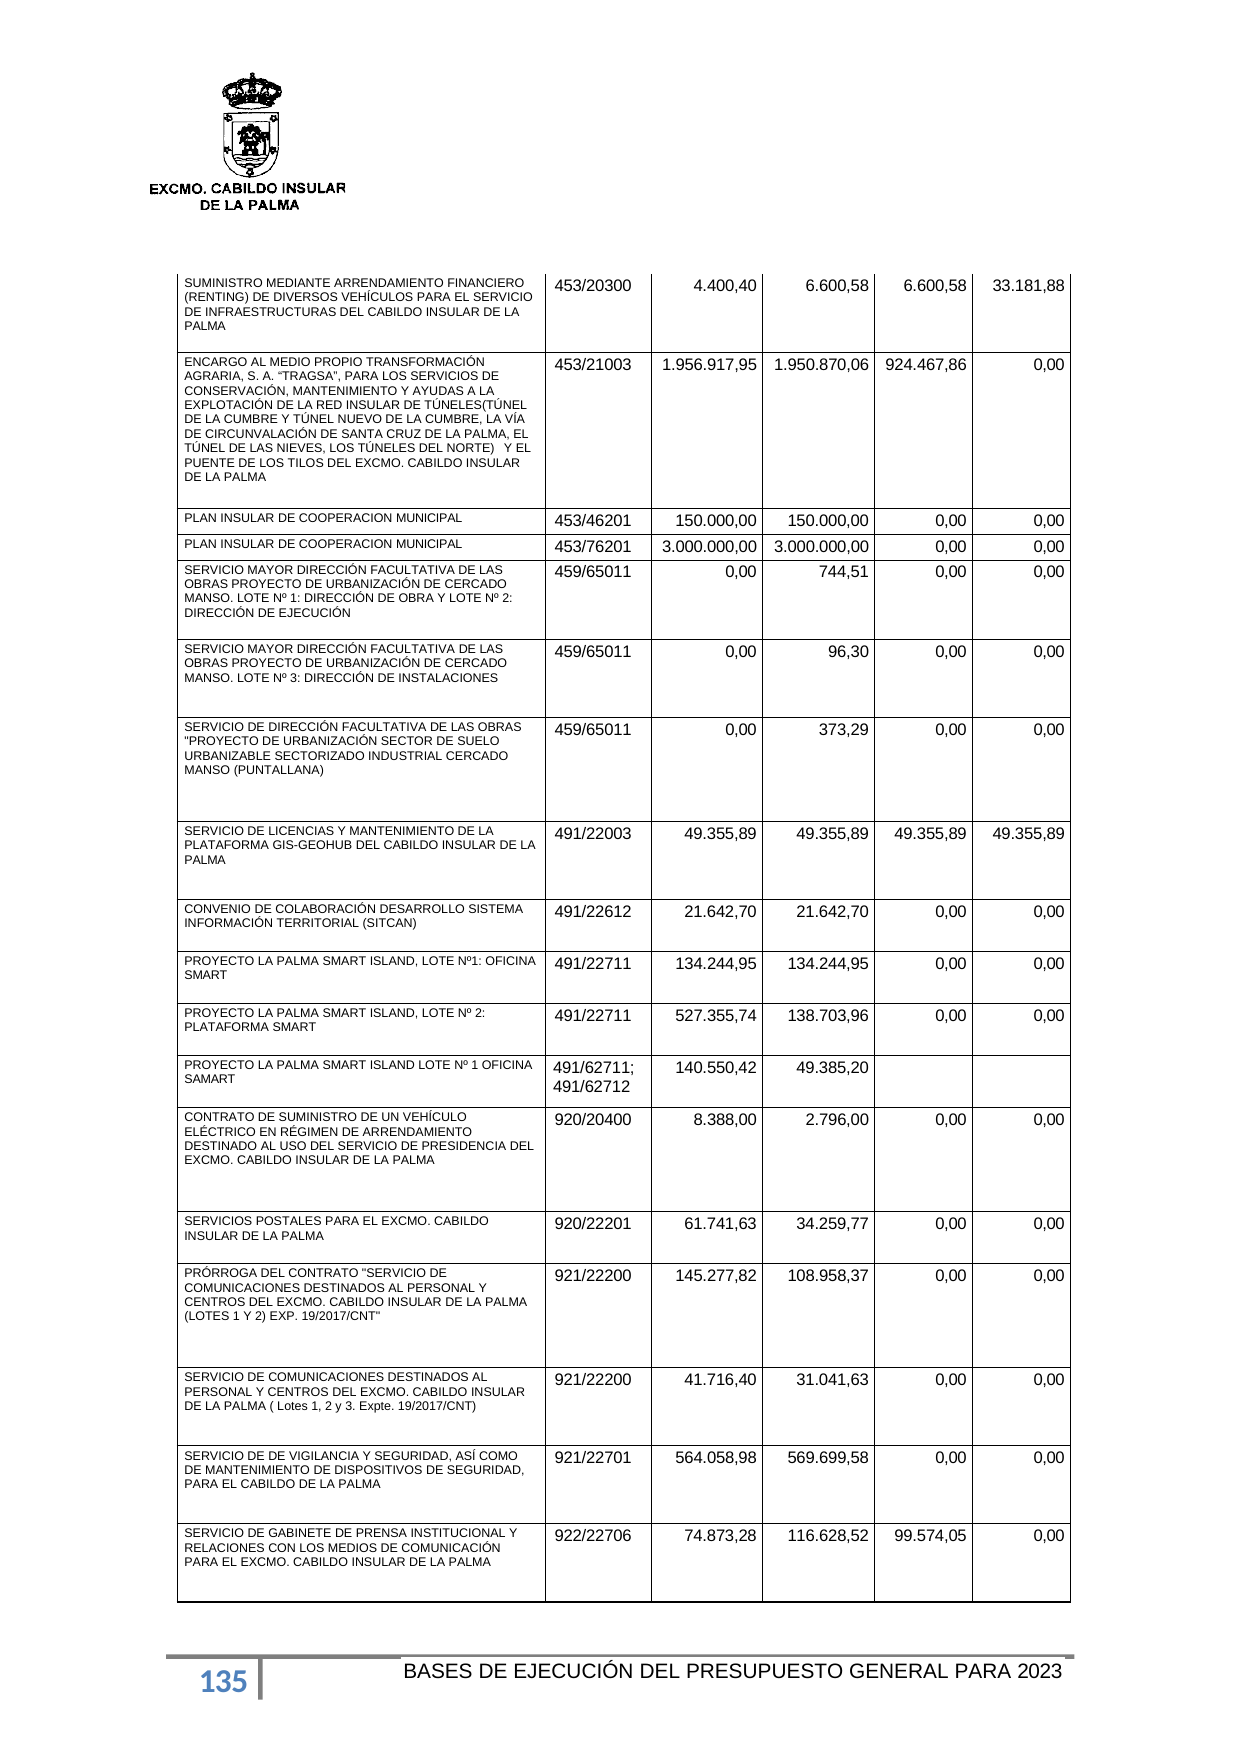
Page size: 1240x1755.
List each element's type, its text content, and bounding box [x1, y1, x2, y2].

table_cell CONTRATO DE SUMINISTRO DE UN VEHÍCULO ELÉCTRICO EN RÉGIMEN DE ARRENDAMIENTO DESTINADO AL USO DEL SERVICIO DE PRESIDENCIA DEL EXCMO. CABILDO INSULAR DE LA PALMA [178, 1108, 545, 1211]
table_cell 0,00 [973, 353, 1070, 507]
table_cell 3.000.000,00 [652, 535, 762, 559]
table_cell 140.550,42 [652, 1056, 762, 1107]
table_cell CONVENIO DE COLABORACIÓN DESARROLLO SISTEMA INFORMACIÓN TERRITORIAL (SITCAN) [178, 900, 545, 951]
table_cell 1.950.870,06 [763, 353, 874, 507]
table_cell [973, 1056, 1070, 1107]
table_cell 0,00 [973, 952, 1070, 1003]
table_cell 0,00 [973, 1212, 1070, 1263]
table_cell 0,00 [973, 535, 1070, 559]
table_cell 0,00 [973, 640, 1070, 717]
table_header 6.600,58 [875, 274, 972, 352]
table_cell 74.873,28 [652, 1524, 762, 1601]
table_cell 8.388,00 [652, 1108, 762, 1211]
table_cell 0,00 [875, 509, 972, 534]
table_cell 96,30 [763, 640, 874, 717]
table_cell PROYECTO LA PALMA SMART ISLAND, LOTE Nº1: OFICINA SMART [178, 952, 545, 1003]
table_cell 41.716,40 [652, 1368, 762, 1445]
table_cell 0,00 [875, 535, 972, 559]
table_cell 459/65011 [546, 640, 651, 717]
table_cell 921/22701 [546, 1446, 651, 1523]
table_cell 0,00 [652, 561, 762, 638]
table_cell 0,00 [875, 952, 972, 1003]
table_cell 0,00 [973, 718, 1070, 821]
table_cell 0,00 [652, 718, 762, 821]
table_cell 134.244,95 [652, 952, 762, 1003]
table_cell 0,00 [652, 640, 762, 717]
table_cell 920/22201 [546, 1212, 651, 1263]
table_cell 145.277,82 [652, 1264, 762, 1367]
table_cell 49.355,89 [652, 822, 762, 899]
table_cell 0,00 [973, 1524, 1070, 1601]
table_cell 0,00 [973, 1108, 1070, 1211]
table_cell 921/22200 [546, 1264, 651, 1367]
table_cell SERVICIO DE LICENCIAS Y MANTENIMIENTO DE LA PLATAFORMA GIS-GEOHUB DEL CABILDO INSULAR DE LA PALMA [178, 822, 545, 899]
table_cell PLAN INSULAR DE COOPERACION MUNICIPAL [178, 535, 545, 559]
table_cell 34.259,77 [763, 1212, 874, 1263]
table_cell SERVICIOS POSTALES PARA EL EXCMO. CABILDO INSULAR DE LA PALMA [178, 1212, 545, 1263]
table_cell 0,00 [973, 509, 1070, 534]
table_cell 922/22706 [546, 1524, 651, 1601]
table_cell 49.385,20 [763, 1056, 874, 1107]
table_cell SERVICIO DE COMUNICACIONES DESTINADOS AL PERSONAL Y CENTROS DEL EXCMO. CABILDO INSULAR DE LA PALMA ( Lotes 1, 2 y 3. Expte. 19/2017/CNT) [178, 1368, 545, 1445]
table_cell 0,00 [973, 900, 1070, 951]
table_cell ENCARGO AL MEDIO PROPIO TRANSFORMACIÓN AGRARIA, S. A. “TRAGSA”, PARA LOS SERVICIOS DE CONSERVACIÓN, MANTENIMIENTO Y AYUDAS A LA EXPLOTACIÓN DE LA RED INSULAR DE TÚNELES(TÚNEL DE LA CUMBRE Y TÚNEL NUEVO DE LA CUMBRE, LA VÍA DE CIRCUNVALACIÓN DE SANTA CRUZ DE LA PALMA, EL TÚNEL DE LAS NIEVES, LOS TÚNELES DEL NORTE) Y EL PUENTE DE LOS TILOS DEL EXCMO. CABILDO INSULAR DE LA PALMA [178, 353, 545, 507]
table_cell 0,00 [875, 1212, 972, 1263]
table_cell 0,00 [875, 718, 972, 821]
table_cell PRÓRROGA DEL CONTRATO "SERVICIO DE COMUNICACIONES DESTINADOS AL PERSONAL Y CENTROS DEL EXCMO. CABILDO INSULAR DE LA PALMA (LOTES 1 Y 2) EXP. 19/2017/CNT" [178, 1264, 545, 1367]
table_cell SERVICIO MAYOR DIRECCIÓN FACULTATIVA DE LAS OBRAS PROYECTO DE URBANIZACIÓN DE CERCADO MANSO. LOTE Nº 1: DIRECCIÓN DE OBRA Y LOTE Nº 2: DIRECCIÓN DE EJECUCIÓN [178, 561, 545, 638]
table_cell 0,00 [875, 1368, 972, 1445]
table_cell 0,00 [875, 900, 972, 951]
table_cell 150.000,00 [652, 509, 762, 534]
table_header 33.181,88 [973, 274, 1070, 352]
table_cell 924.467,86 [875, 353, 972, 507]
table_cell 1.956.917,95 [652, 353, 762, 507]
table_cell 49.355,89 [875, 822, 972, 899]
table_cell 453/21003 [546, 353, 651, 507]
table_cell 920/20400 [546, 1108, 651, 1211]
table_cell 99.574,05 [875, 1524, 972, 1601]
table_cell 453/76201 [546, 535, 651, 559]
table_cell 21.642,70 [763, 900, 874, 951]
table_cell 134.244,95 [763, 952, 874, 1003]
table_cell 491/22612 [546, 900, 651, 951]
table_header SUMINISTRO MEDIANTE ARRENDAMIENTO FINANCIERO (RENTING) DE DIVERSOS VEHÍCULOS PARA EL SERVICIO DE INFRAESTRUCTURAS DEL CABILDO INSULAR DE LA PALMA [178, 274, 545, 352]
table_header 4.400,40 [652, 274, 762, 352]
table_cell 0,00 [875, 1004, 972, 1055]
table_cell 491/22003 [546, 822, 651, 899]
table_cell 3.000.000,00 [763, 535, 874, 559]
table_cell 491/62711; 491/62712 [546, 1056, 651, 1107]
table_cell 0,00 [973, 1446, 1070, 1523]
table_cell 527.355,74 [652, 1004, 762, 1055]
table_cell SERVICIO DE DIRECCIÓN FACULTATIVA DE LAS OBRAS "PROYECTO DE URBANIZACIÓN SECTOR DE SUELO URBANIZABLE SECTORIZADO INDUSTRIAL CERCADO MANSO (PUNTALLANA) [178, 718, 545, 821]
table_cell PROYECTO LA PALMA SMART ISLAND LOTE Nº 1 OFICINA SAMART [178, 1056, 545, 1107]
table_cell 0,00 [875, 1264, 972, 1367]
table_cell 744,51 [763, 561, 874, 638]
table_cell 0,00 [973, 1004, 1070, 1055]
table_cell 921/22200 [546, 1368, 651, 1445]
table_cell 61.741,63 [652, 1212, 762, 1263]
table_cell 0,00 [875, 640, 972, 717]
table_cell 138.703,96 [763, 1004, 874, 1055]
table_cell SERVICIO DE DE VIGILANCIA Y SEGURIDAD, ASÍ COMO DE MANTENIMIENTO DE DISPOSITIVOS DE SEGURIDAD, PARA EL CABILDO DE LA PALMA [178, 1446, 545, 1523]
table_cell SERVICIO DE GABINETE DE PRENSA INSTITUCIONAL Y RELACIONES CON LOS MEDIOS DE COMUNICACIÓN PARA EL EXCMO. CABILDO INSULAR DE LA PALMA [178, 1524, 545, 1601]
table_cell 491/22711 [546, 952, 651, 1003]
table_cell 108.958,37 [763, 1264, 874, 1367]
table_cell 0,00 [973, 561, 1070, 638]
table_cell [875, 1056, 972, 1107]
table_cell 459/65011 [546, 718, 651, 821]
table_cell 150.000,00 [763, 509, 874, 534]
table_cell 0,00 [973, 1264, 1070, 1367]
table_cell 31.041,63 [763, 1368, 874, 1445]
table_cell 453/46201 [546, 509, 651, 534]
table_cell 491/22711 [546, 1004, 651, 1055]
table_cell 0,00 [875, 1108, 972, 1211]
table_cell SERVICIO MAYOR DIRECCIÓN FACULTATIVA DE LAS OBRAS PROYECTO DE URBANIZACIÓN DE CERCADO MANSO. LOTE Nº 3: DIRECCIÓN DE INSTALACIONES [178, 640, 545, 717]
table_cell 49.355,89 [763, 822, 874, 899]
table_cell 2.796,00 [763, 1108, 874, 1211]
table_cell 116.628,52 [763, 1524, 874, 1601]
table_cell 49.355,89 [973, 822, 1070, 899]
table_cell 0,00 [875, 561, 972, 638]
table_header 453/20300 [546, 274, 651, 352]
table_cell 0,00 [973, 1368, 1070, 1445]
table_cell 569.699,58 [763, 1446, 874, 1523]
table_cell 21.642,70 [652, 900, 762, 951]
table_cell 564.058,98 [652, 1446, 762, 1523]
table_cell 373,29 [763, 718, 874, 821]
table_cell PROYECTO LA PALMA SMART ISLAND, LOTE Nº 2: PLATAFORMA SMART [178, 1004, 545, 1055]
table_cell 0,00 [875, 1446, 972, 1523]
table_cell PLAN INSULAR DE COOPERACION MUNICIPAL [178, 509, 545, 534]
table_header 6.600,58 [763, 274, 874, 352]
table_cell 459/65011 [546, 561, 651, 638]
